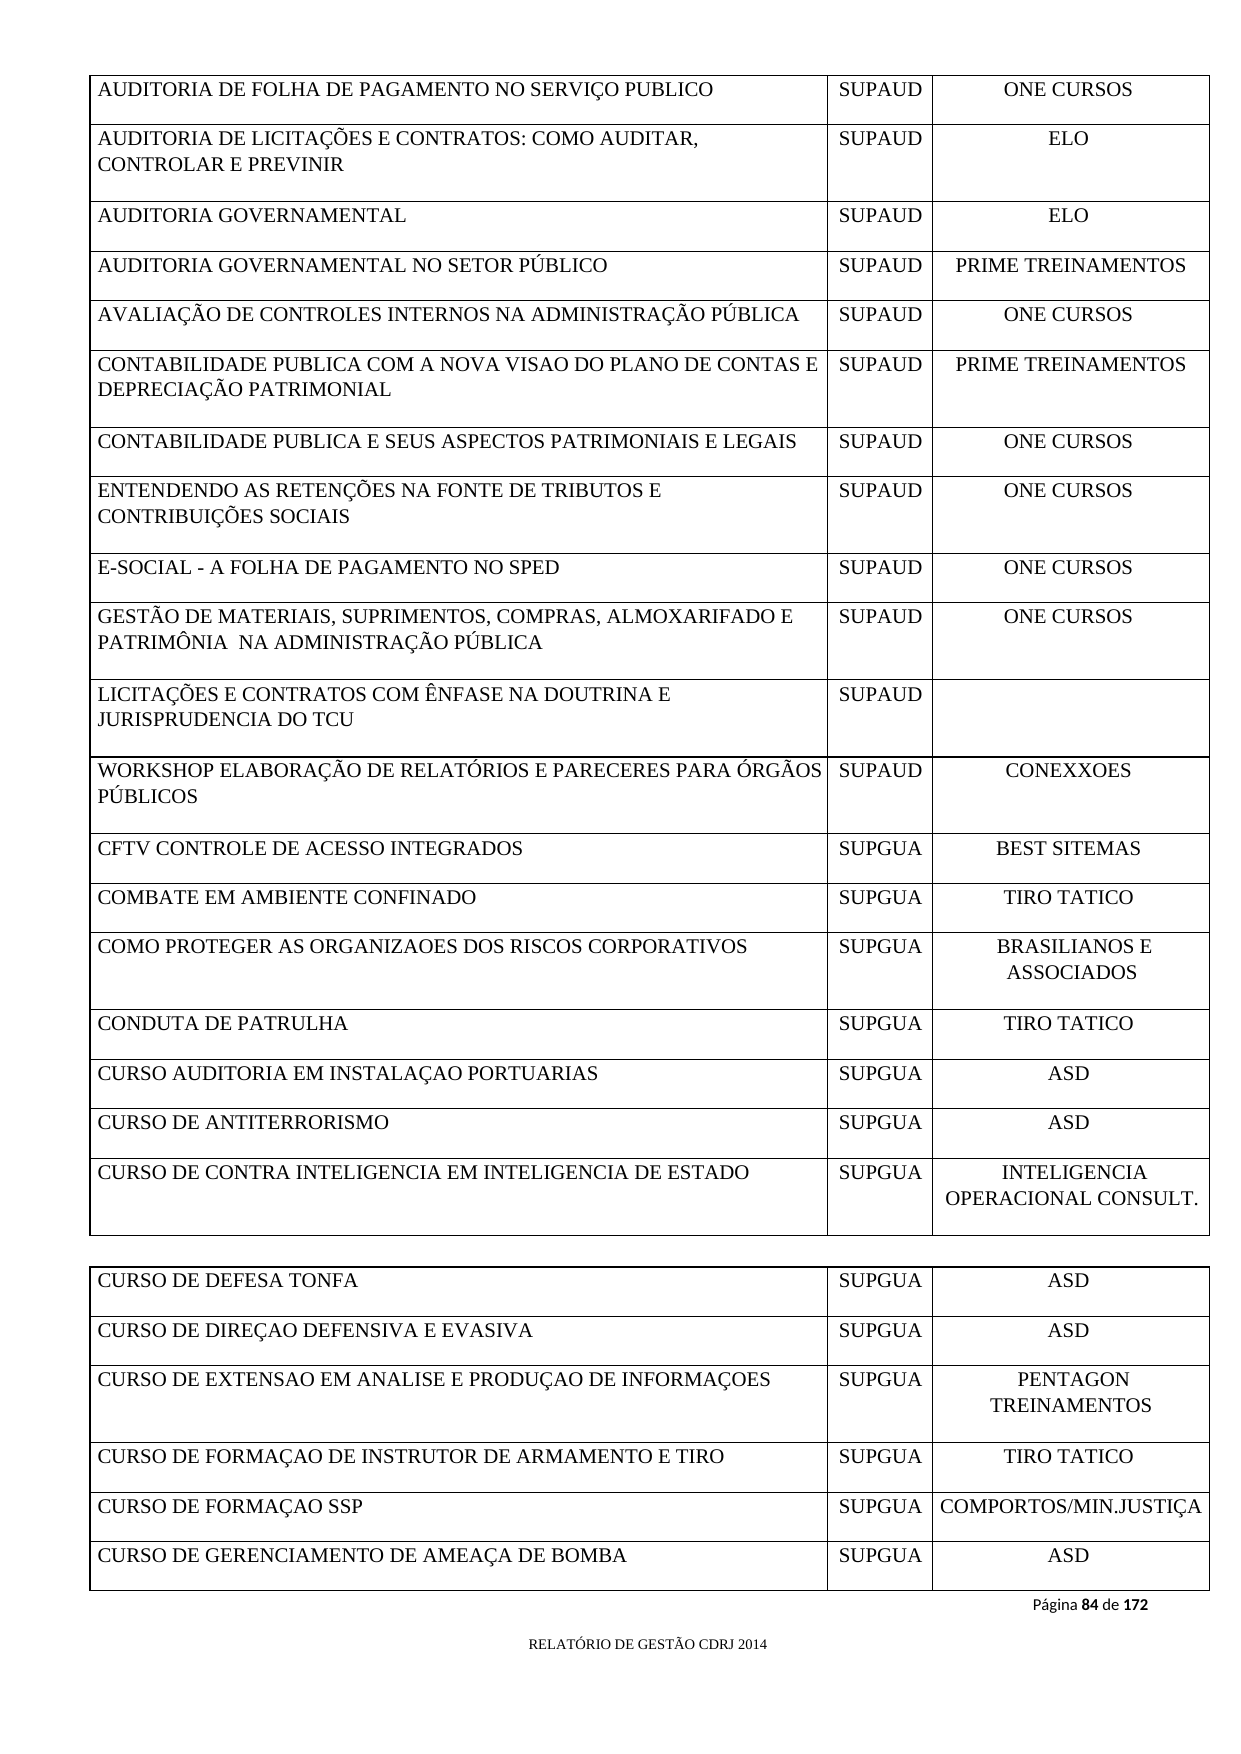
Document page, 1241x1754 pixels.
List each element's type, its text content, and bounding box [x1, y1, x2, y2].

table_cell SUPAUD [828, 758, 932, 833]
table_cell AUDITORIA GOVERNAMENTAL [91, 202, 827, 251]
table_cell CONTABILIDADE PUBLICA E SEUS ASPECTOS PATRIMONIAIS E LEGAIS [91, 428, 827, 476]
table_header SUPGUA [828, 1268, 932, 1316]
table_cell ONE CURSOS [933, 554, 1209, 602]
table_cell AUDITORIA DE FOLHA DE PAGAMENTO NO SERVIÇO PUBLICO [91, 76, 827, 124]
table_cell SUPGUA [828, 1366, 932, 1442]
table_cell CURSO DE DIREÇAO DEFENSIVA E EVASIVA [91, 1317, 827, 1365]
table_cell BRASILIANOS E ASSOCIADOS [933, 933, 1209, 1009]
table_cell SUPGUA [828, 1010, 932, 1059]
table_cell ONE CURSOS [933, 603, 1209, 679]
table_cell ELO [933, 125, 1209, 201]
table_cell SUPGUA [828, 1493, 932, 1541]
table_cell CONDUTA DE PATRULHA [91, 1010, 827, 1059]
table_cell SUPGUA [828, 884, 932, 932]
table_cell CURSO DE FORMAÇAO SSP [91, 1493, 827, 1541]
table_cell ASD [933, 1060, 1209, 1108]
table_cell ONE CURSOS [933, 76, 1209, 124]
table_cell COMPORTOS/MIN.JUSTIÇA [933, 1493, 1209, 1541]
table_cell AVALIAÇÃO DE CONTROLES INTERNOS NA ADMINISTRAÇÃO PÚBLICA [91, 301, 827, 349]
table_header CURSO DE DEFESA TONFA [91, 1268, 827, 1316]
table_cell SUPGUA [828, 1060, 932, 1108]
table_cell SUPGUA [828, 834, 932, 883]
table_cell SUPAUD [828, 428, 932, 476]
table_cell CONEXXOES [933, 758, 1209, 833]
table_cell SUPGUA [828, 1443, 932, 1492]
table_cell ELO [933, 202, 1209, 251]
table_cell SUPAUD [828, 351, 932, 427]
table_cell ASD [933, 1109, 1209, 1158]
table_cell E-SOCIAL - A FOLHA DE PAGAMENTO NO SPED [91, 554, 827, 602]
table_cell GESTÃO DE MATERIAIS, SUPRIMENTOS, COMPRAS, ALMOXARIFADO E PATRIMÔNIA NA ADMINISTRAÇÃO PÚBLICA [91, 603, 827, 679]
table_cell SUPAUD [828, 603, 932, 679]
table_cell PRIME TREINAMENTOS [933, 252, 1209, 300]
table_cell COMBATE EM AMBIENTE CONFINADO [91, 884, 827, 932]
table_cell TIRO TATICO [933, 1010, 1209, 1059]
table_cell WORKSHOP ELABORAÇÃO DE RELATÓRIOS E PARECERES PARA ÓRGÃOS PÚBLICOS [91, 758, 827, 833]
table_cell ASD [933, 1317, 1209, 1365]
table_cell ONE CURSOS [933, 477, 1209, 553]
table_cell SUPGUA [828, 1317, 932, 1365]
table_cell SUPAUD [828, 125, 932, 201]
table_cell SUPGUA [828, 1159, 932, 1234]
table_cell BEST SITEMAS [933, 834, 1209, 883]
table_cell TIRO TATICO [933, 1443, 1209, 1492]
table_cell SUPAUD [828, 680, 932, 756]
table_cell ONE CURSOS [933, 301, 1209, 349]
table_cell CURSO DE GERENCIAMENTO DE AMEAÇA DE BOMBA [91, 1542, 827, 1590]
table_header ASD [933, 1268, 1209, 1316]
table_cell SUPGUA [828, 1542, 932, 1590]
table_cell AUDITORIA GOVERNAMENTAL NO SETOR PÚBLICO [91, 252, 827, 300]
table_cell ENTENDENDO AS RETENÇÕES NA FONTE DE TRIBUTOS E CONTRIBUIÇÕES SOCIAIS [91, 477, 827, 553]
table_cell AUDITORIA DE LICITAÇÕES E CONTRATOS: COMO AUDITAR, CONTROLAR E PREVINIR [91, 125, 827, 201]
table_cell SUPGUA [828, 1109, 932, 1158]
table_cell SUPAUD [828, 554, 932, 602]
table_cell [933, 680, 1209, 756]
table_cell SUPAUD [828, 301, 932, 349]
table_cell TIRO TATICO [933, 884, 1209, 932]
table_cell CURSO DE FORMAÇAO DE INSTRUTOR DE ARMAMENTO E TIRO [91, 1443, 827, 1492]
table_cell CURSO DE CONTRA INTELIGENCIA EM INTELIGENCIA DE ESTADO [91, 1159, 827, 1234]
table_cell PRIME TREINAMENTOS [933, 351, 1209, 427]
table_cell ASD [933, 1542, 1209, 1590]
table_cell ONE CURSOS [933, 428, 1209, 476]
table_cell CURSO DE EXTENSAO EM ANALISE E PRODUÇAO DE INFORMAÇOES [91, 1366, 827, 1442]
table_cell SUPGUA [828, 933, 932, 1009]
table_cell SUPAUD [828, 202, 932, 251]
table_cell INTELIGENCIA OPERACIONAL CONSULT. [933, 1159, 1209, 1234]
table_cell CURSO AUDITORIA EM INSTALAÇAO PORTUARIAS [91, 1060, 827, 1108]
table_cell CFTV CONTROLE DE ACESSO INTEGRADOS [91, 834, 827, 883]
table_cell PENTAGON TREINAMENTOS [933, 1366, 1209, 1442]
table_cell CONTABILIDADE PUBLICA COM A NOVA VISAO DO PLANO DE CONTAS E DEPRECIAÇÃO PATRIMONIAL [91, 351, 827, 427]
table_cell CURSO DE ANTITERRORISMO [91, 1109, 827, 1158]
table_cell SUPAUD [828, 477, 932, 553]
table_cell SUPAUD [828, 252, 932, 300]
table_cell SUPAUD [828, 76, 932, 124]
table_cell LICITAÇÕES E CONTRATOS COM ÊNFASE NA DOUTRINA E JURISPRUDENCIA DO TCU [91, 680, 827, 756]
table_cell COMO PROTEGER AS ORGANIZAOES DOS RISCOS CORPORATIVOS [91, 933, 827, 1009]
